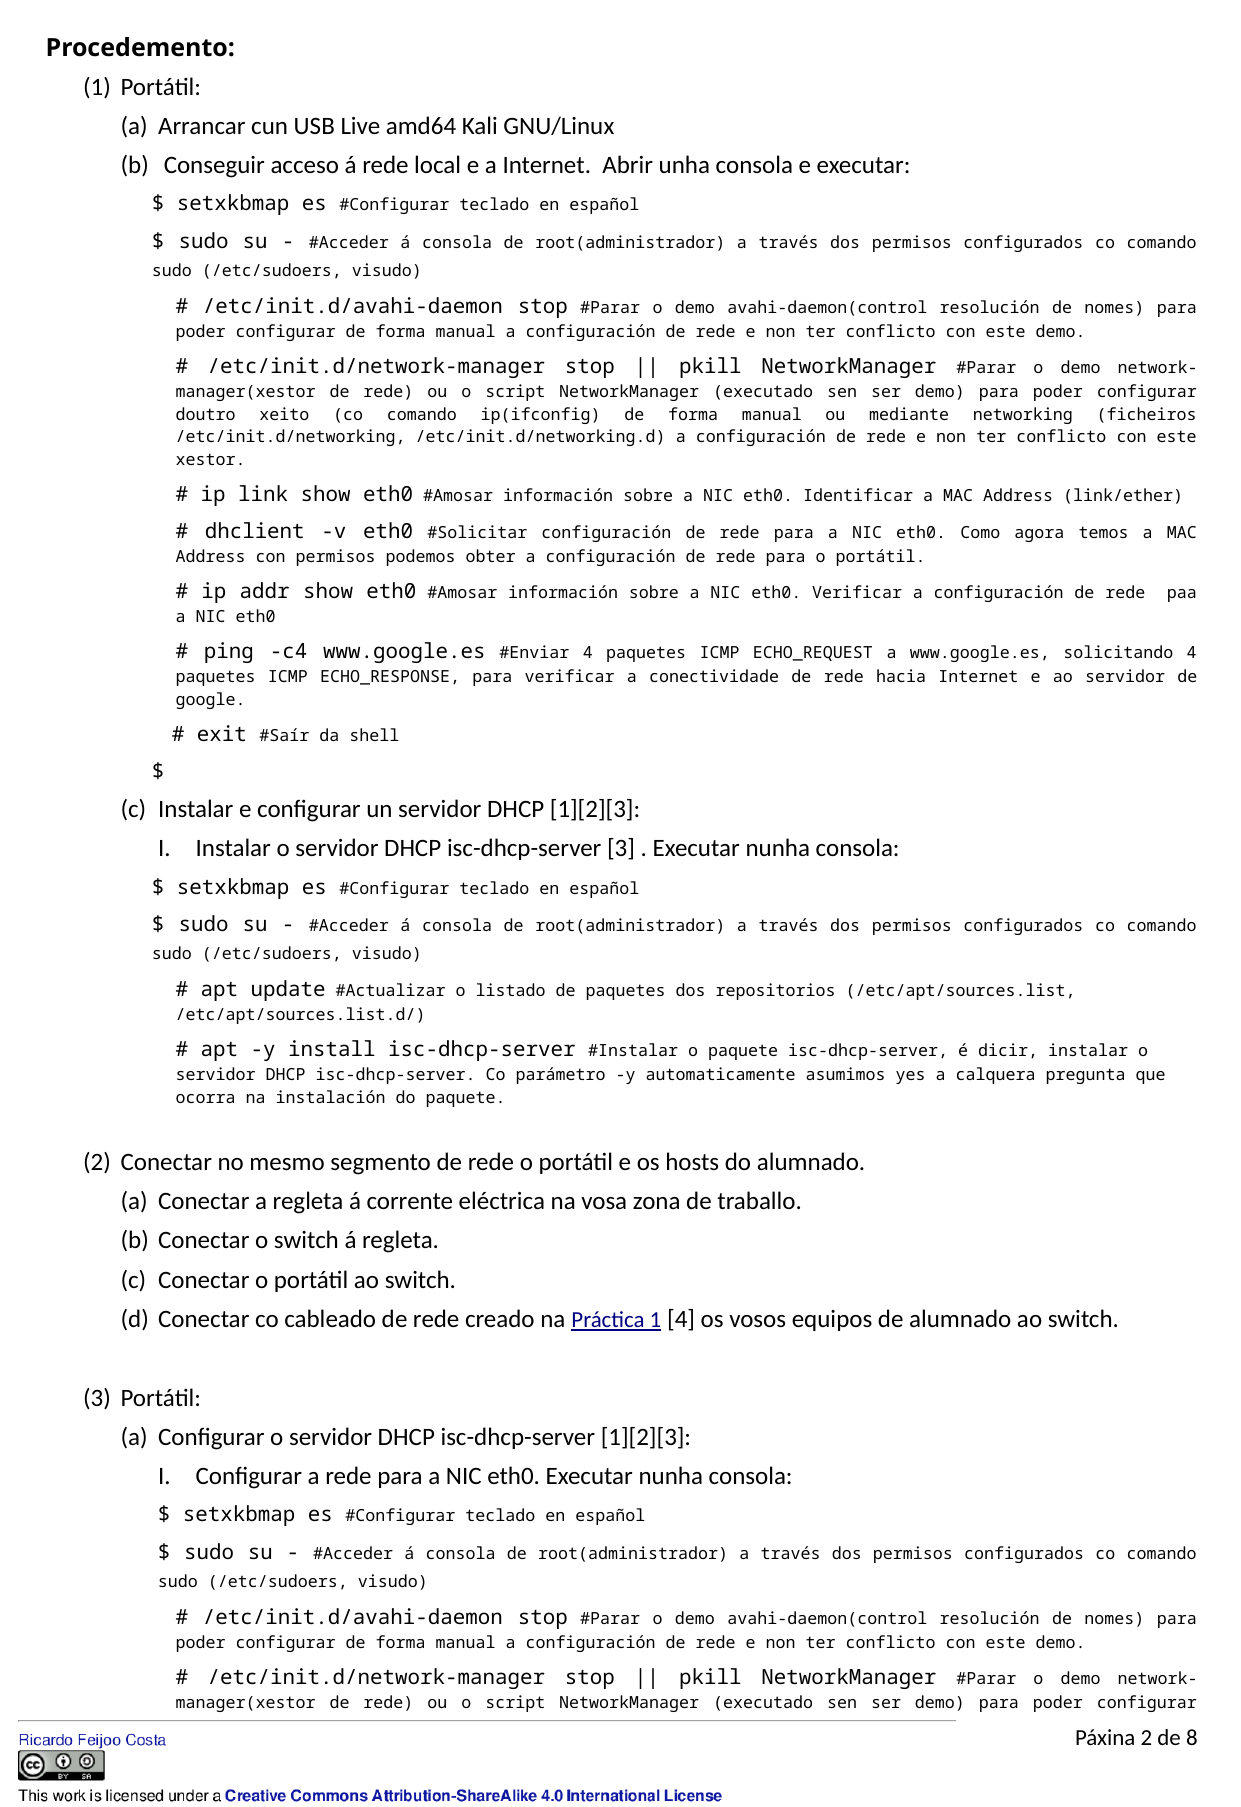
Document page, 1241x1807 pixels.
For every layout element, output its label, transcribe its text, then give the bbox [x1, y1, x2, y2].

list $ [116, 756, 1197, 784]
list Instalar o servidor DHCP isc-dhcp-server [3] . Executar nunha consola: [158, 832, 1197, 863]
list Conectar o switch á regleta. [120, 1225, 1197, 1255]
list Conectar co cableado de rede creado na Práctica 1 [4] os vosos equipos de alumnado ao switch. [120, 1303, 1197, 1334]
list # exit #Saír da shell [116, 719, 1197, 747]
list # apt update #Actualizar o listado de paquetes dos repositorios (/etc/apt/sources.list, /etc/apt/sources.list.d/) [140, 974, 1197, 1026]
picture [8, 1715, 957, 1806]
list Conseguir acceso á rede local e a Internet. Abrir unha consola e executar: [120, 149, 1197, 180]
list # /etc/init.d/avahi-daemon stop #Parar o demo avahi-daemon(control resolución de nomes) para poder configurar de forma manual a configuración de rede e non ter conflicto con este demo. [140, 291, 1197, 342]
list Conectar a regleta á corrente eléctrica na vosa zona de traballo. [120, 1185, 1197, 1216]
list $ setxkbmap es #Configurar teclado en español [116, 872, 1197, 900]
list # /etc/init.d/network-manager stop || pkill NetworkManager #Parar o demo network-manager(xestor de rede) ou o script NetworkManager (executado sen ser demo) para poder configurar doutro xeito (co comando ip(ifconfig) de forma manual ou mediante networking (ficheiros /etc/init.d/networking, /etc/init.d/networking.d) a configuración de rede e non ter conflicto con este xestor. [140, 351, 1197, 471]
list Configurar a rede para a NIC eth0. Executar nunha consola: [158, 1460, 1197, 1491]
text Procedemento: [45, 30, 1197, 64]
list Portátil: [83, 71, 1197, 101]
list $ setxkbmap es #Configurar teclado en español [122, 1499, 1197, 1528]
list # ip addr show eth0 #Amosar información sobre a NIC eth0. Verificar a configuración de rede paa a NIC eth0 [140, 576, 1197, 627]
list Instalar e configurar un servidor DHCP [1][2][3]: [120, 793, 1197, 824]
list # /etc/init.d/network-manager stop || pkill NetworkManager #Parar o demo network-manager(xestor de rede) ou o script NetworkManager (executado sen ser demo) para poder configurar [140, 1662, 1197, 1713]
list Configurar o servidor DHCP isc-dhcp-server [1][2][3]: [120, 1421, 1197, 1452]
list $ sudo su - #Acceder á consola de root(administrador) a través dos permisos configurados co comando sudo (/etc/sudoers, visudo) [116, 909, 1197, 966]
list Arrancar cun USB Live amd64 Kali GNU/Linux [120, 110, 1197, 141]
list $ sudo su - #Acceder á consola de root(administrador) a través dos permisos configurados co comando sudo (/etc/sudoers, visudo) [116, 226, 1197, 283]
list Portátil: [83, 1382, 1197, 1412]
list $ sudo su - #Acceder á consola de root(administrador) a través dos permisos configurados co comando sudo (/etc/sudoers, visudo) [122, 1537, 1197, 1594]
list $ setxkbmap es #Configurar teclado en español [116, 188, 1197, 217]
list Conectar no mesmo segmento de rede o portátil e os hosts do alumnado. [83, 1146, 1197, 1177]
list Conectar o portátil ao switch. [120, 1264, 1197, 1294]
list # ip link show eth0 #Amosar información sobre a NIC eth0. Identificar a MAC Address (link/ether) [140, 479, 1197, 508]
list # apt -y install isc-dhcp-server #Instalar o paquete isc-dhcp-server, é dicir, instalar o servidor DHCP isc-dhcp-server. Co parámetro -y automaticamente asumimos yes a calquera pregunta que ocorra na instalación do paquete. [140, 1034, 1197, 1108]
list # dhclient -v eth0 #Solicitar configuración de rede para a NIC eth0. Como agora temos a MAC Address con permisos podemos obter a configuración de rede para o portátil. [140, 516, 1197, 568]
list # /etc/init.d/avahi-daemon stop #Parar o demo avahi-daemon(control resolución de nomes) para poder configurar de forma manual a configuración de rede e non ter conflicto con este demo. [140, 1602, 1197, 1653]
list # ping -c4 www.google.es #Enviar 4 paquetes ICMP ECHO_REQUEST a www.google.es, solicitando 4 paquetes ICMP ECHO_RESPONSE, para verificar a conectividade de rede hacia Internet e ao servidor de google. [140, 636, 1197, 710]
